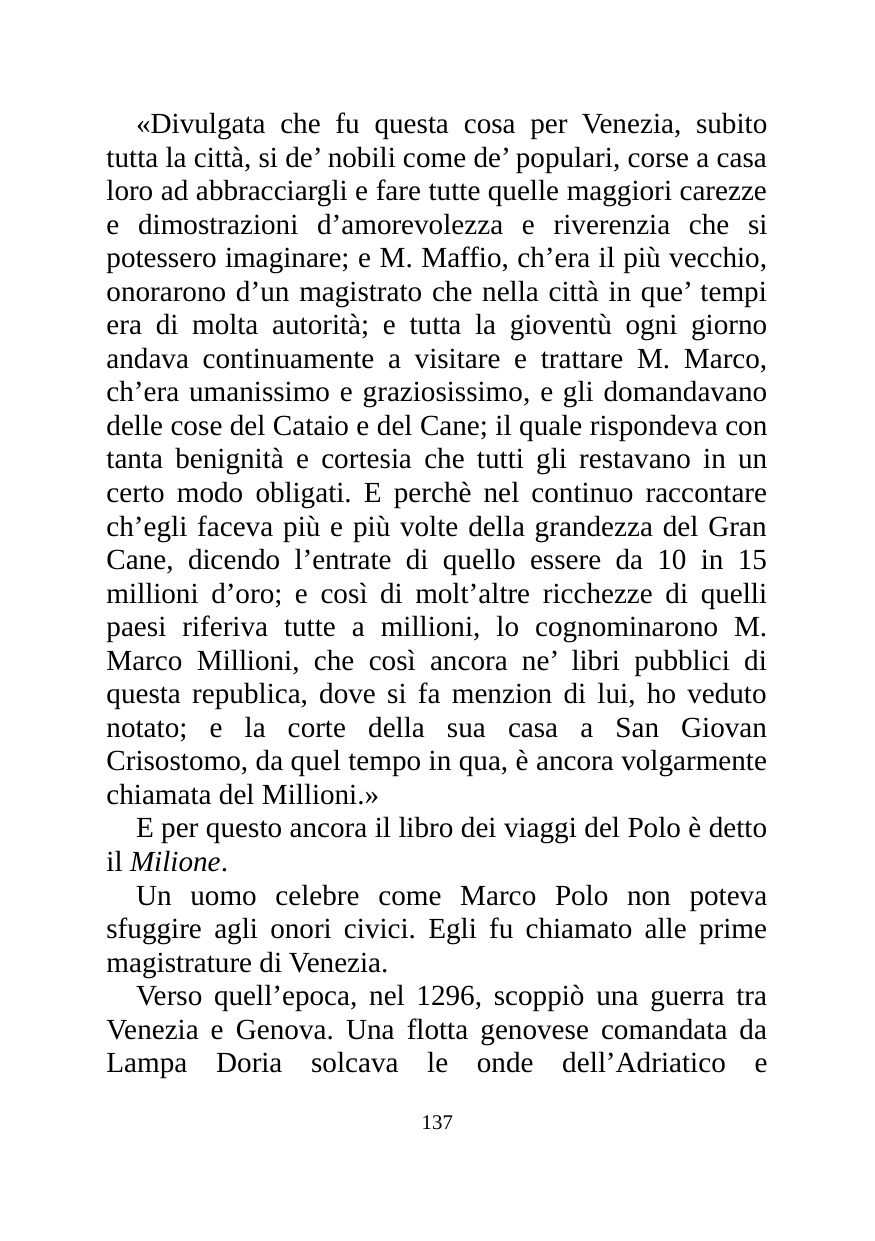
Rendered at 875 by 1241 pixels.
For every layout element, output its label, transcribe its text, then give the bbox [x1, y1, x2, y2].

text Verso quell’epoca, nel 1296, scoppiò una guerra tra Venezia e Genova. Una flotta genovese comandata da Lampa Doria solcava le onde dell’Adriatico e [106, 978, 768, 1079]
text Un uomo celebre come Marco Polo non poteva sfuggire agli onori civici. Egli fu chiamato alle prime magistrature di Venezia. [106, 878, 768, 978]
text «Divulgata che fu questa cosa per Venezia, subito tutta la città, si de’ nobili come de’ populari, corse a casa loro ad abbracciargli e fare tutte quelle maggiori carezze e dimostrazioni d’amorevolezza e riverenzia che si potessero imaginare; e M. Maffio, ch’era il più vecchio, onorarono d’un magistrato che nella città in que’ tempi era di molta autorità; e tutta la gioventù ogni giorno andava continuamente a visitare e trattare M. Marco, ch’era umanissimo e graziosissimo, e gli domandavano delle cose del Cataio e del Cane; il quale rispondeva con tanta benignità e cortesia che tutti gli restavano in un certo modo obligati. E perchè nel continuo raccontare ch’egli faceva più e più volte della grandezza del Gran Cane, dicendo l’entrate di quello essere da 10 in 15 millioni d’oro; e così di molt’altre ricchezze di quelli paesi riferiva tutte a millioni, lo cognominarono M. Marco Millioni, che così ancora ne’ libri pubblici di questa republica, dove si fa menzion di lui, ho veduto notato; e la corte della sua casa a San Giovan Crisostomo, da quel tempo in qua, è ancora volgarmente chiamata del Millioni.» [106, 106, 768, 811]
text E per questo ancora il libro dei viaggi del Polo è detto il Milione. [106, 811, 768, 878]
